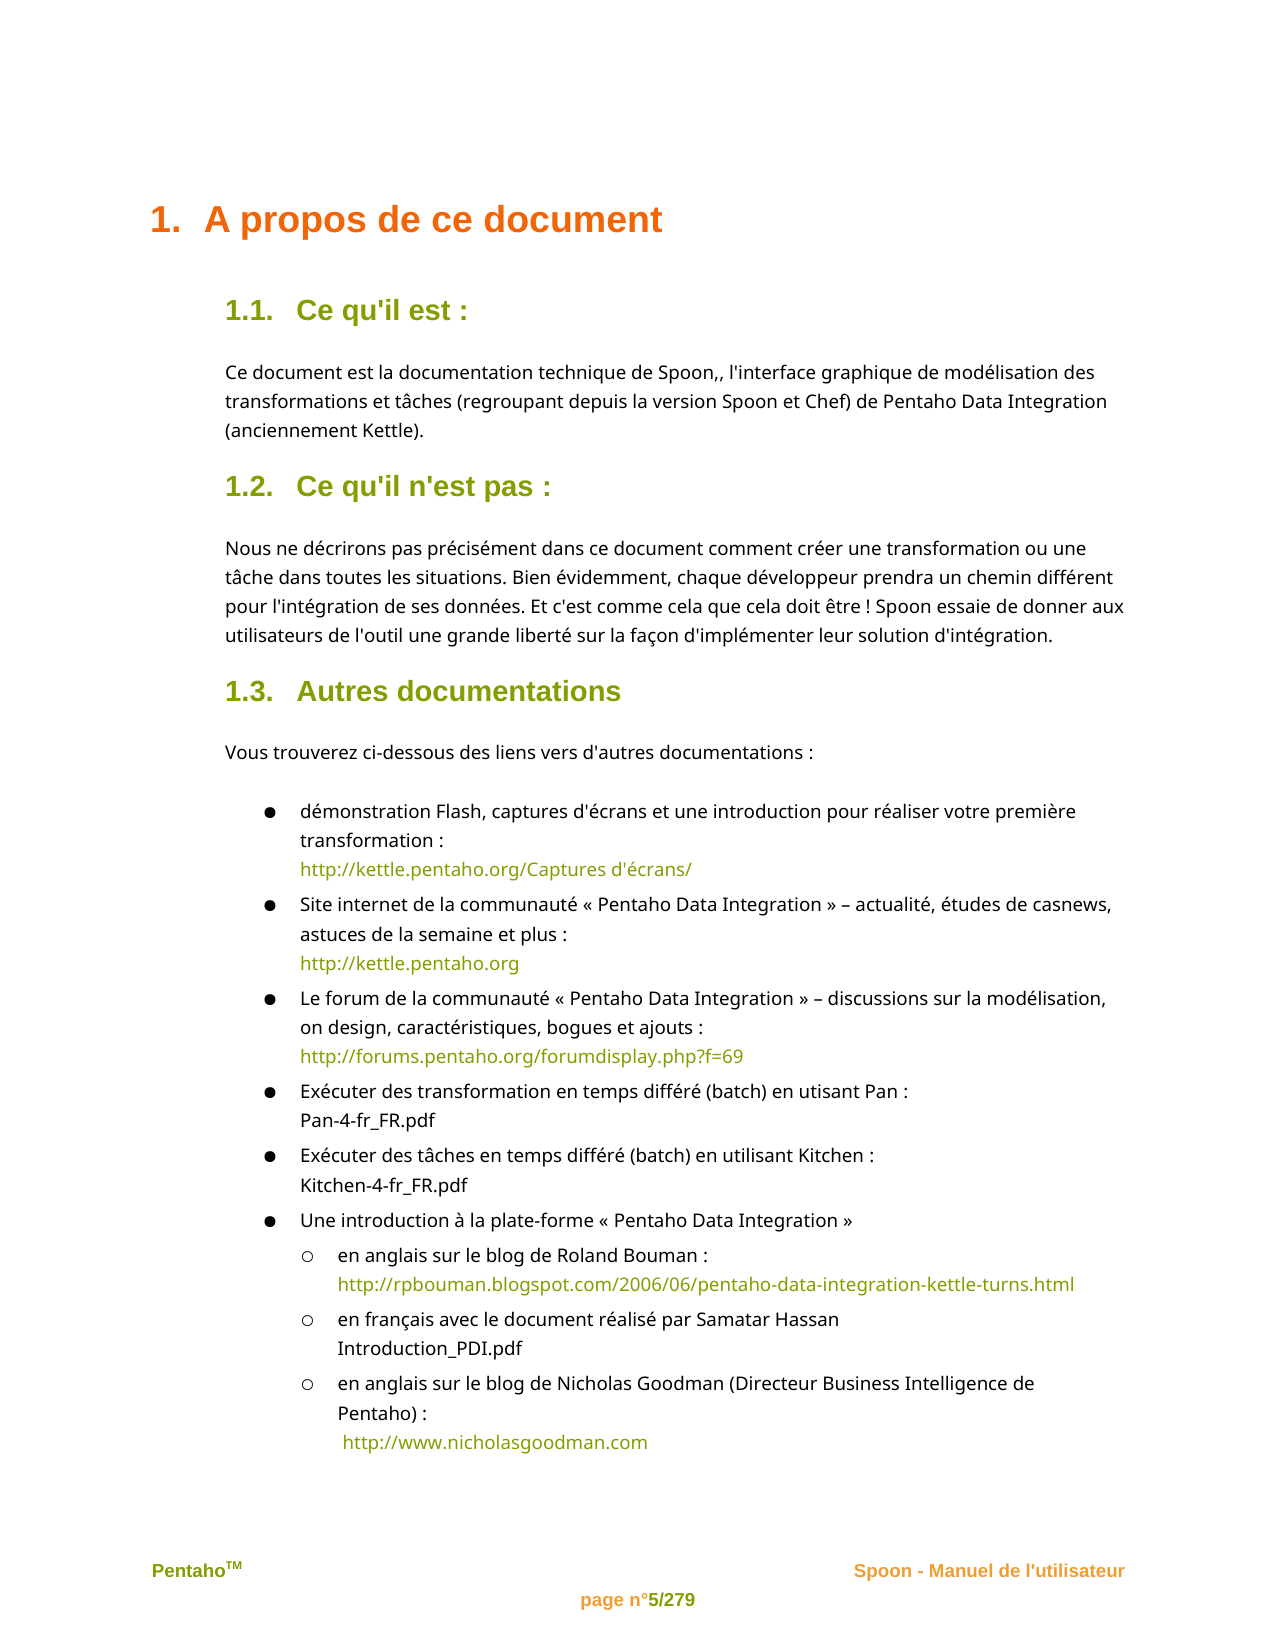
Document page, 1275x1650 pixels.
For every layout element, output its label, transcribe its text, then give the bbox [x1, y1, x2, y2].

subtitle Ce qu'il n'est pas : [225, 473, 1125, 502]
subtitle Ce qu'il est : [225, 297, 1125, 326]
list Exécuter des tâches en temps différé (batch) en utilisant Kitchen : Kitchen-4-fr_FR.pdf [262, 1139, 1125, 1198]
text Vous trouverez ci-dessous des liens vers d'autres documentations : [225, 736, 1125, 766]
text Nous ne décrirons pas précisément dans ce document comment créer une transformation ou une tâche dans toutes les situations. Bien évidemment, chaque développeur prendra un chemin différent pour l'intégration de ses données. Et c'est comme cela que cela doit être ! Spoon essaie de donner aux utilisateurs de l'outil une grande liberté sur la façon d'implémenter leur solution d'intégration. [225, 532, 1125, 648]
list en anglais sur le blog de Roland Bouman : http://rpbouman.blogspot.com/2006/06/pentaho-data-integration-kettle-turns.html [300, 1239, 1125, 1297]
list Site internet de la communauté « Pentaho Data Integration » – actualité, études de casnews, astuces de la semaine et plus : http://kettle.pentaho.org [262, 888, 1125, 976]
list en français avec le document réalisé par Samatar Hassan Introduction_PDI.pdf [300, 1303, 1125, 1362]
subtitle Autres documentations [225, 678, 1125, 707]
list Exécuter des transformation en temps différé (batch) en utisant Pan : Pan-4-fr_FR.pdf [262, 1075, 1125, 1134]
list démonstration Flash, captures d'écrans et une introduction pour réaliser votre première transformation : http://kettle.pentaho.org/Captures d'écrans/ [262, 795, 1125, 882]
list en anglais sur le blog de Nicholas Goodman (Directeur Business Intelligence de Pentaho) : http://www.nicholasgoodman.com [300, 1367, 1125, 1455]
list Une introduction à la plate-forme « Pentaho Data Integration » [262, 1204, 1125, 1233]
text Ce document est la documentation technique de Spoon,, l'interface graphique de modélisation des transformations et tâches (regroupant depuis la version Spoon et Chef) de Pentaho Data Integration (anciennement Kettle). [225, 356, 1125, 443]
list Le forum de la communauté « Pentaho Data Integration » – discussions sur la modélisation, on design, caractéristiques, bogues et ajouts : http://forums.pentaho.org/forumdisplay.php?f=69 [262, 982, 1125, 1069]
subtitle A propos de ce document [150, 209, 1125, 238]
